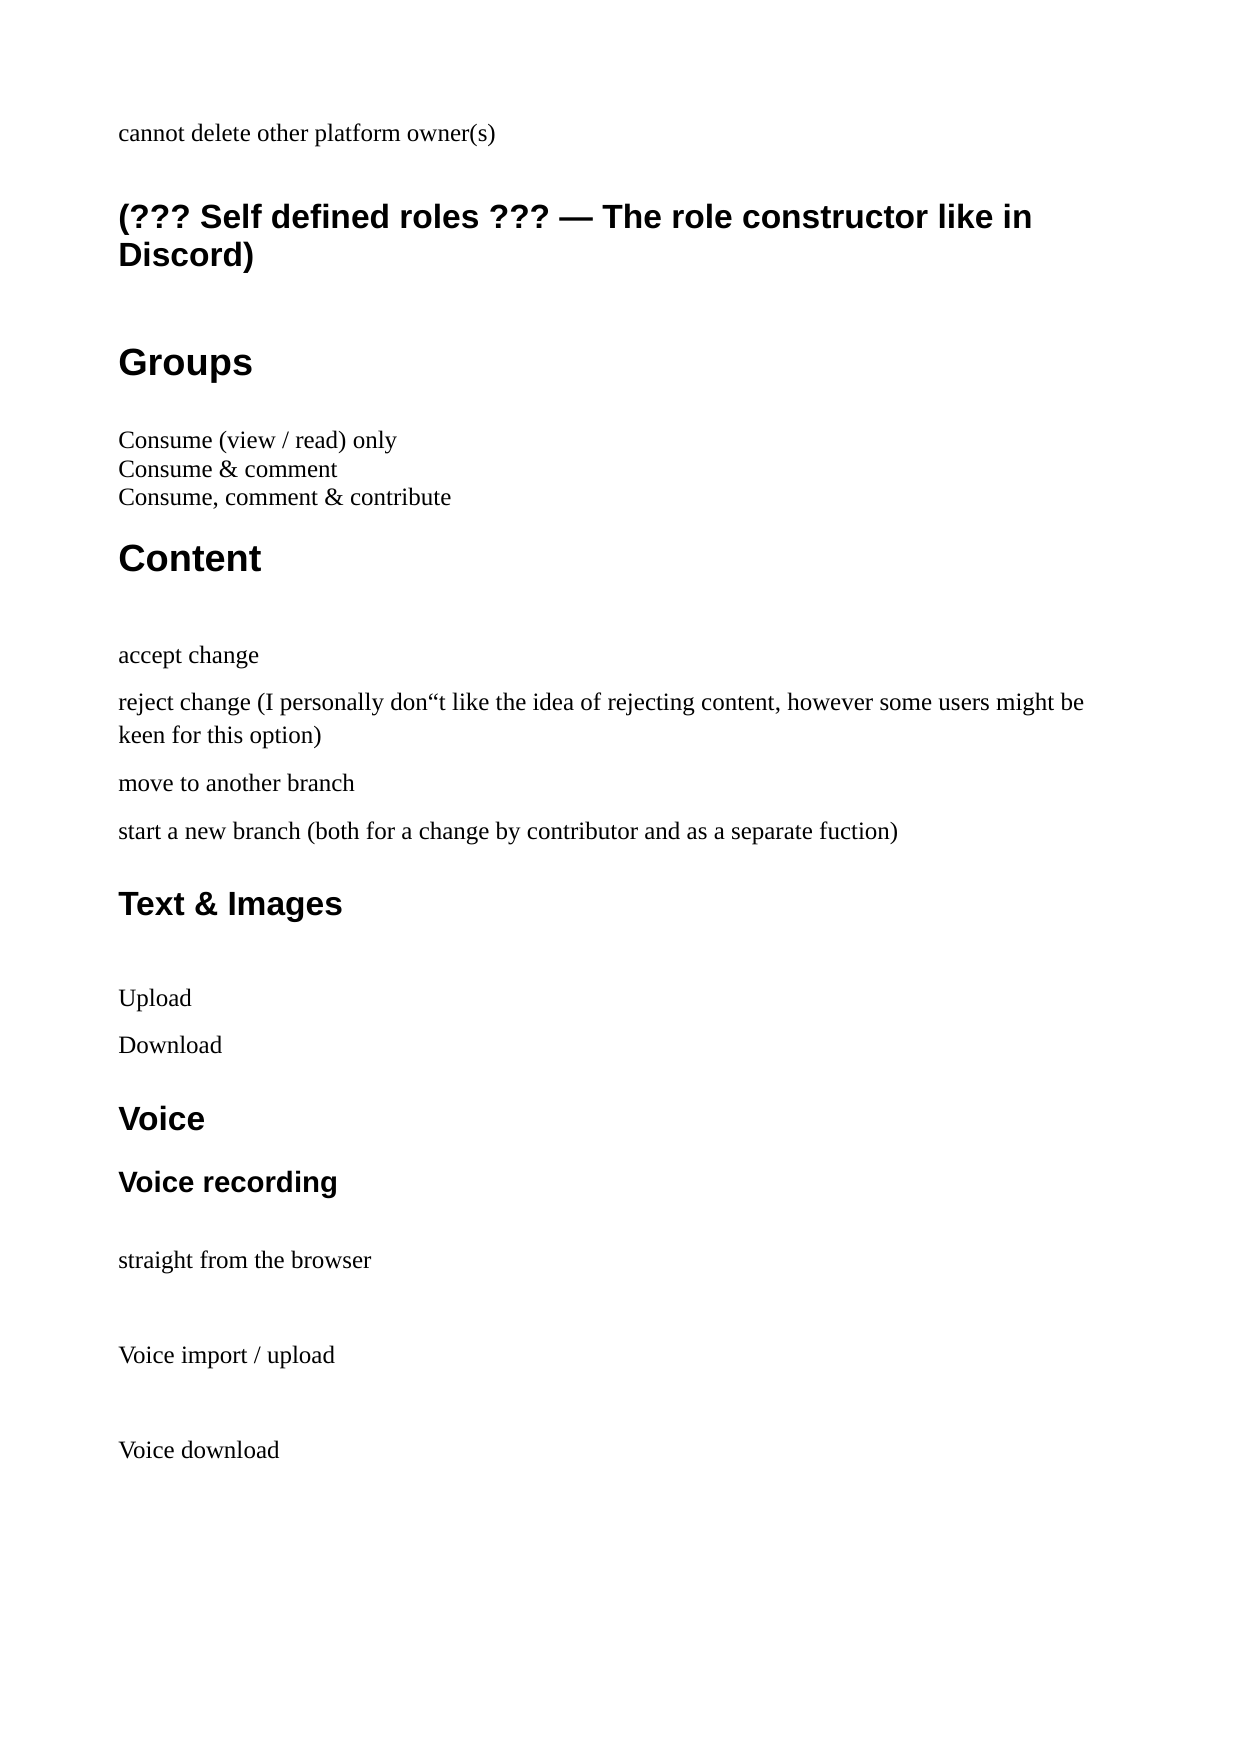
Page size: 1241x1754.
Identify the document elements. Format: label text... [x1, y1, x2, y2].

text Consume & comment [118, 454, 1122, 482]
subtitle Voice recording [118, 1165, 1122, 1232]
text reject change (I personally don“t like the idea of rejecting content, however some users might be keen for this option) [118, 687, 1122, 749]
text move to another branch [118, 768, 1122, 797]
text cannot delete other platform owner(s) [118, 118, 1122, 147]
text Consume (view / read) only [118, 425, 1122, 454]
subtitle (??? Self defined roles ??? — The role constructor like in Discord) [118, 196, 1122, 274]
subtitle Text & Images [118, 884, 1122, 923]
subtitle Content [118, 536, 1122, 580]
text Download [118, 1031, 1122, 1059]
subtitle Voice [118, 1099, 1122, 1138]
text Voice import / upload [118, 1340, 1122, 1369]
text Voice download [118, 1435, 1122, 1464]
text Consume, comment & contribute [118, 482, 1122, 511]
text start a new branch (both for a change by contributor and as a separate fuction) [118, 816, 1122, 844]
subtitle Groups [118, 340, 1122, 384]
text Upload [118, 983, 1122, 1012]
text straight from the browser [118, 1245, 1122, 1273]
text accept change [118, 640, 1122, 669]
